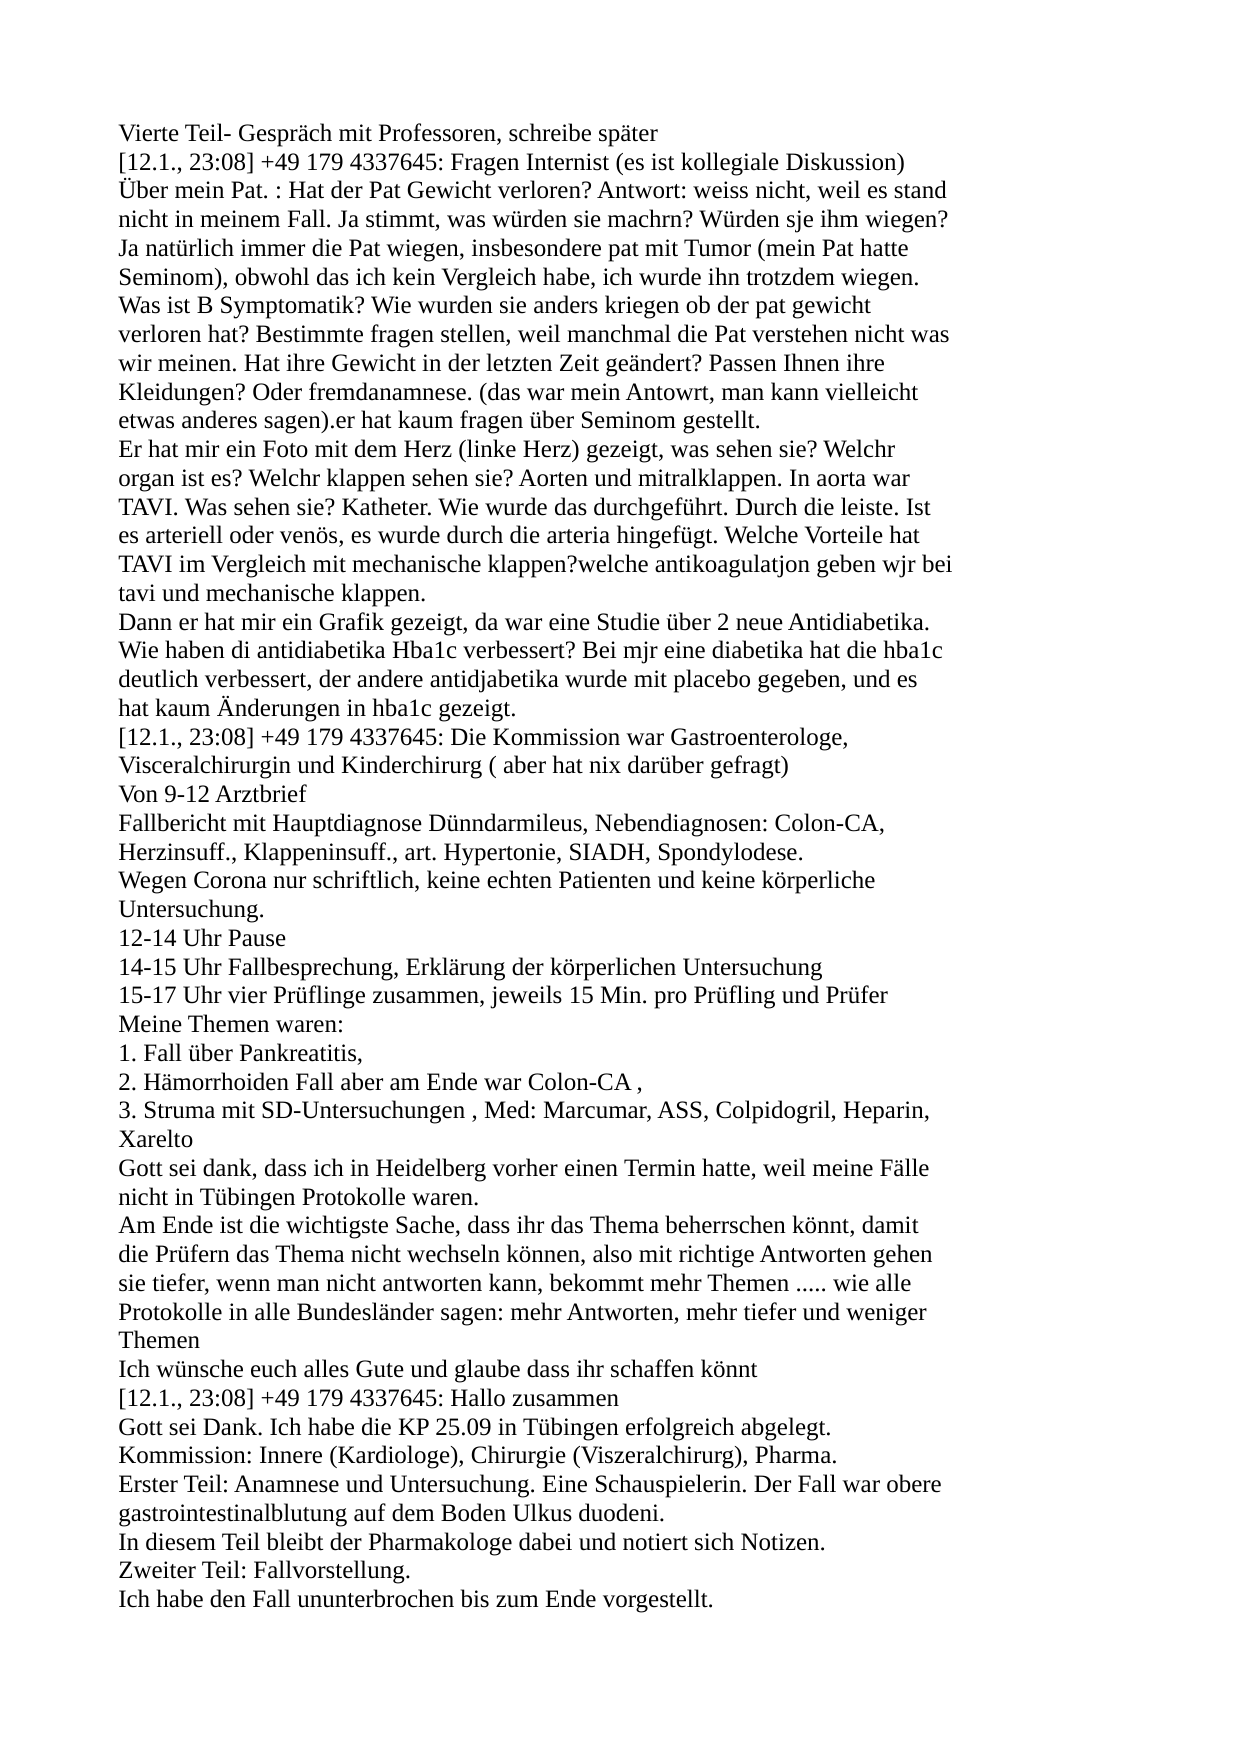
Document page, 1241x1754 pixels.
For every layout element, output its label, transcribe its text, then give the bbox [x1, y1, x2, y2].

text Wie haben di antidiabetika Hba1c verbessert? Bei mjr eine diabetika hat die hba1c [118, 636, 1122, 664]
text Xarelto [118, 1124, 1122, 1153]
text die Prüfern das Thema nicht wechseln können, also mit richtige Antworten gehen [118, 1239, 1122, 1268]
text 15-17 Uhr vier Prüflinge zusammen, jeweils 15 Min. pro Prüfling und Prüfer [118, 981, 1122, 1009]
text Herzinsuff., Klappeninsuff., art. Hypertonie, SIADH, Spondylodese. [118, 837, 1122, 866]
text Vierte Teil- Gespräch mit Professoren, schreibe später [118, 118, 1122, 147]
text Untersuchung. [118, 894, 1122, 923]
text 12-14 Uhr Pause [118, 923, 1122, 952]
text 14-15 Uhr Fallbesprechung, Erklärung der körperlichen Untersuchung [118, 952, 1122, 981]
text Seminom), obwohl das ich kein Vergleich habe, ich wurde ihn trotzdem wiegen. [118, 262, 1122, 291]
text deutlich verbessert, der andere antidjabetika wurde mit placebo gegeben, und es [118, 664, 1122, 693]
text organ ist es? Welchr klappen sehen sie? Aorten und mitralklappen. In aorta war [118, 463, 1122, 492]
text [12.1., 23:08] +49 179 4337645: Hallo zusammen [118, 1383, 1122, 1412]
text In diesem Teil bleibt der Pharmakologe dabei und notiert sich Notizen. [118, 1527, 1122, 1556]
text Dann er hat mir ein Grafik gezeigt, da war eine Studie über 2 neue Antidiabetika. [118, 607, 1122, 636]
text Visceralchirurgin und Kinderchirurg ( aber hat nix darüber gefragt) [118, 751, 1122, 779]
text wir meinen. Hat ihre Gewicht in der letzten Zeit geändert? Passen Ihnen ihre [118, 348, 1122, 377]
text Ich wünsche euch alles Gute und glaube dass ihr schaffen könnt [118, 1354, 1122, 1383]
text Protokolle in alle Bundesländer sagen: mehr Antworten, mehr tiefer und weniger [118, 1297, 1122, 1326]
text nicht in meinem Fall. Ja stimmt, was würden sie machrn? Würden sje ihm wiegen? [118, 204, 1122, 233]
text nicht in Tübingen Protokolle waren. [118, 1182, 1122, 1211]
text Am Ende ist die wichtigste Sache, dass ihr das Thema beherrschen könnt, damit [118, 1211, 1122, 1239]
text hat kaum Änderungen in hba1c gezeigt. [118, 693, 1122, 722]
text Erster Teil: Anamnese und Untersuchung. Eine Schauspielerin. Der Fall war obere [118, 1469, 1122, 1498]
text verloren hat? Bestimmte fragen stellen, weil manchmal die Pat verstehen nicht was [118, 319, 1122, 348]
text 2. Hämorrhoiden Fall aber am Ende war Colon-CA , [118, 1067, 1122, 1096]
text Gott sei dank, dass ich in Heidelberg vorher einen Termin hatte, weil meine Fälle [118, 1153, 1122, 1182]
text etwas anderes sagen).er hat kaum fragen über Seminom gestellt. [118, 406, 1122, 434]
text [12.1., 23:08] +49 179 4337645: Fragen Internist (es ist kollegiale Diskussion) [118, 147, 1122, 176]
text [12.1., 23:08] +49 179 4337645: Die Kommission war Gastroenterologe, [118, 722, 1122, 751]
text Über mein Pat. : Hat der Pat Gewicht verloren? Antwort: weiss nicht, weil es stand [118, 176, 1122, 204]
text Kleidungen? Oder fremdanamnese. (das war mein Antowrt, man kann vielleicht [118, 377, 1122, 406]
text Fallbericht mit Hauptdiagnose Dünndarmileus, Nebendiagnosen: Colon-CA, [118, 808, 1122, 837]
text Wegen Corona nur schriftlich, keine echten Patienten und keine körperliche [118, 866, 1122, 894]
text es arteriell oder venös, es wurde durch die arteria hingefügt. Welche Vorteile hat [118, 521, 1122, 549]
text Zweiter Teil: Fallvorstellung. [118, 1556, 1122, 1584]
text Ja natürlich immer die Pat wiegen, insbesondere pat mit Tumor (mein Pat hatte [118, 233, 1122, 262]
text tavi und mechanische klappen. [118, 578, 1122, 607]
text sie tiefer, wenn man nicht antworten kann, bekommt mehr Themen ..... wie alle [118, 1268, 1122, 1297]
text Gott sei Dank. Ich habe die KP 25.09 in Tübingen erfolgreich abgelegt. [118, 1412, 1122, 1441]
text Kommission: Innere (Kardiologe), Chirurgie (Viszeralchirurg), Pharma. [118, 1441, 1122, 1469]
text gastrointestinalblutung auf dem Boden Ulkus duodeni. [118, 1498, 1122, 1527]
text Meine Themen waren: [118, 1009, 1122, 1038]
text 1. Fall über Pankreatitis, [118, 1038, 1122, 1067]
text TAVI im Vergleich mit mechanische klappen?welche antikoagulatjon geben wjr bei [118, 549, 1122, 578]
text TAVI. Was sehen sie? Katheter. Wie wurde das durchgeführt. Durch die leiste. Ist [118, 492, 1122, 521]
text Von 9-12 Arztbrief [118, 779, 1122, 808]
text Was ist B Symptomatik? Wie wurden sie anders kriegen ob der pat gewicht [118, 291, 1122, 319]
text Themen [118, 1326, 1122, 1354]
text 3. Struma mit SD-Untersuchungen , Med: Marcumar, ASS, Colpidogril, Heparin, [118, 1096, 1122, 1124]
text Ich habe den Fall ununterbrochen bis zum Ende vorgestellt. [118, 1584, 1122, 1613]
text Er hat mir ein Foto mit dem Herz (linke Herz) gezeigt, was sehen sie? Welchr [118, 434, 1122, 463]
